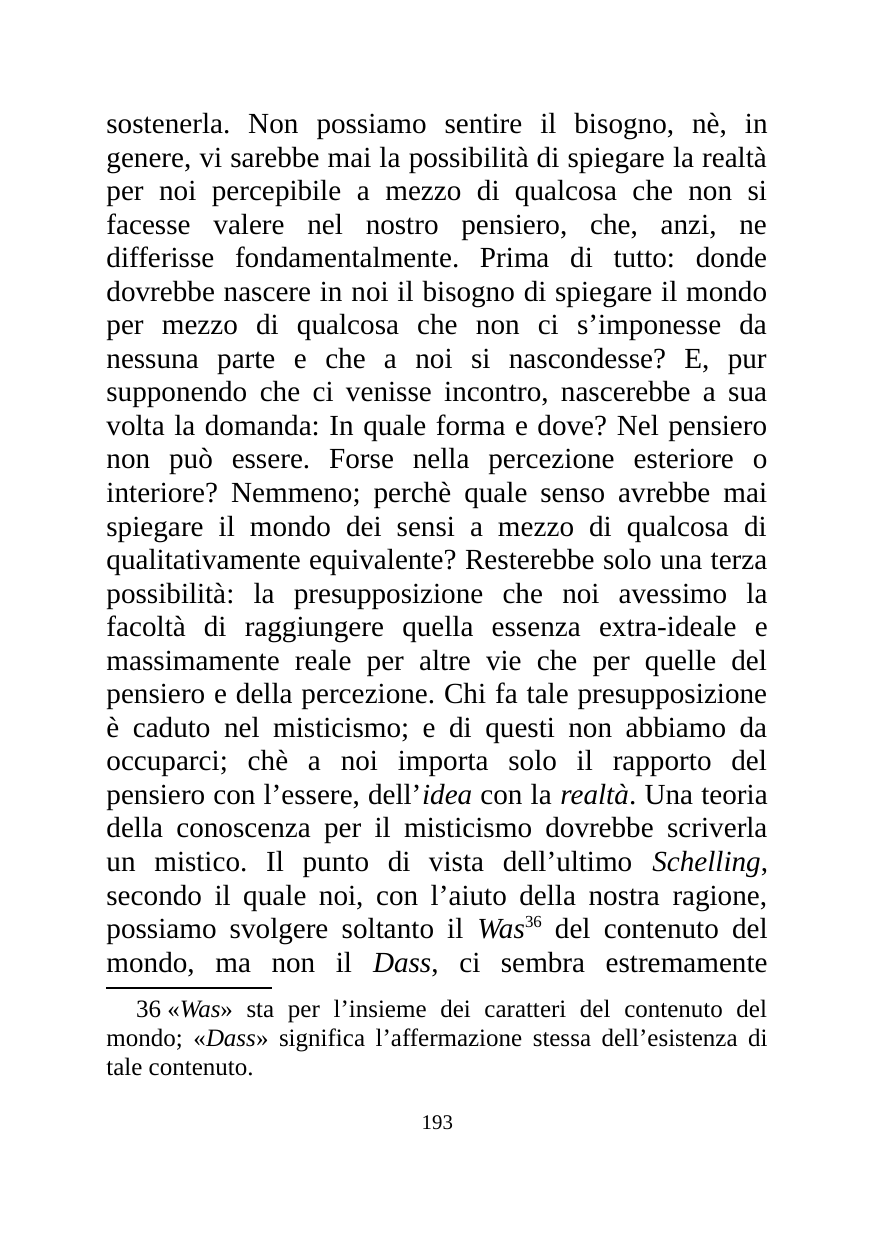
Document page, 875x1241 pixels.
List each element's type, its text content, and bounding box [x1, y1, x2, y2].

text sostenerla. Non possiamo sentire il bisogno, nè, in genere, vi sarebbe mai la possibilità di spiegare la realtà per noi percepibile a mezzo di qualcosa che non si facesse valere nel nostro pensiero, che, anzi, ne differisse fondamentalmente. Prima di tutto: donde dovrebbe nascere in noi il bisogno di spiegare il mondo per mezzo di qualcosa che non ci s’imponesse da nessuna parte e che a noi si nascondesse? E, pur supponendo che ci venisse incontro, nascerebbe a sua volta la domanda: In quale forma e dove? Nel pensiero non può essere. Forse nella percezione esteriore o interiore? Nemmeno; perchè quale senso avrebbe mai spiegare il mondo dei sensi a mezzo di qualcosa di qualitativamente equivalente? Resterebbe solo una terza possibilità: la presupposizione che noi avessimo la facoltà di raggiungere quella essenza extra-ideale e massimamente reale per altre vie che per quelle del pensiero e della percezione. Chi fa tale presupposizione è caduto nel misticismo; e di questi non abbiamo da occuparci; chè a noi importa solo il rapporto del pensiero con l’essere, dell’idea con la realtà. Una teoria della conoscenza per il misticismo dovrebbe scriverla un mistico. Il punto di vista dell’ultimo Schelling, secondo il quale noi, con l’aiuto della nostra ragione, possiamo svolgere soltanto il Was del contenuto del mondo, ma non il Dass, ci sembra estremamente [106, 106, 768, 978]
text «Was» sta per l’insieme dei caratteri del contenuto del mondo; «Dass» significa l’affermazione stessa dell’esistenza di tale contenuto. [106, 994, 768, 1080]
